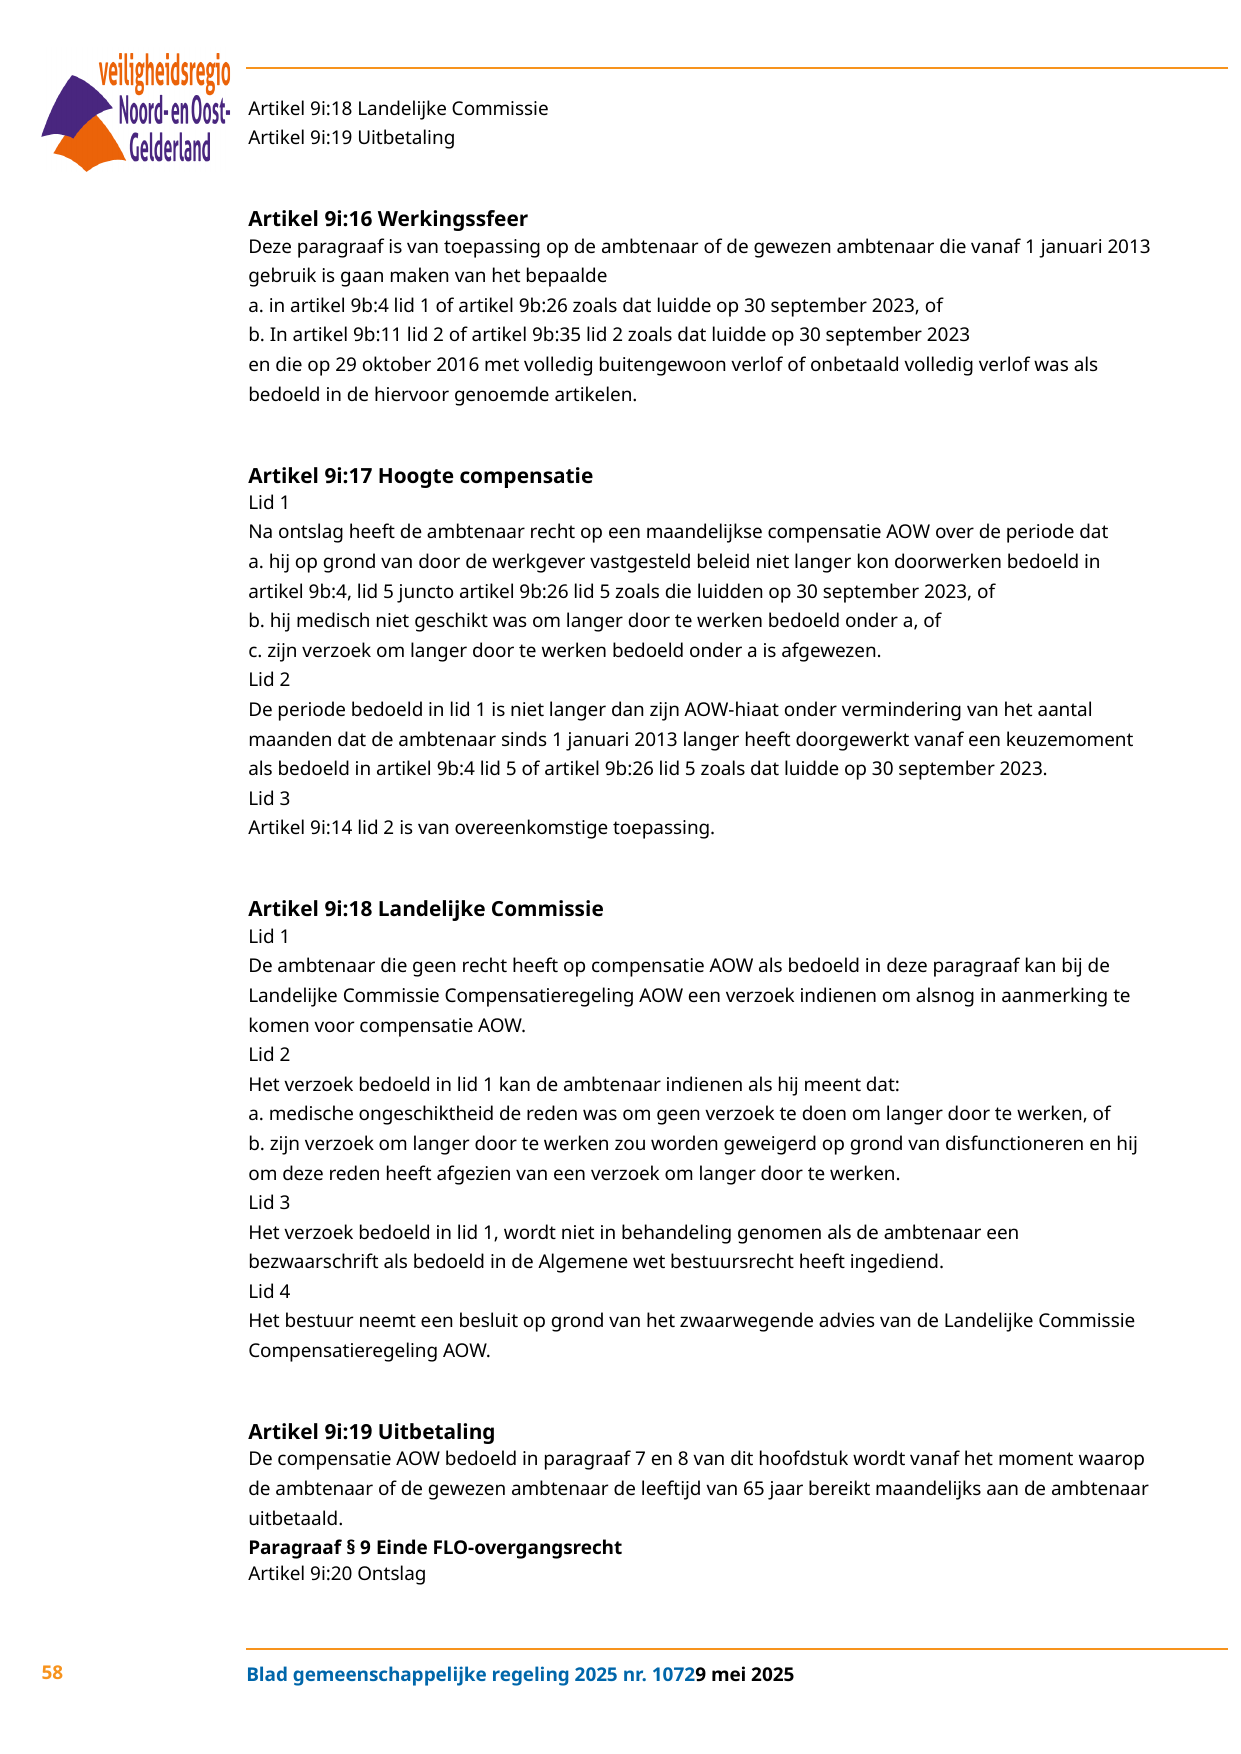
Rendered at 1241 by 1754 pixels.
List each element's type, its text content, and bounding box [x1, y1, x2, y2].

text en die op 29 oktober 2016 met volledig buitengewoon verlof of onbetaald volledig verlof was als bedoeld in de hiervoor genoemde artikelen. [248, 351, 1152, 406]
text Artikel 9i:19 Uitbetaling [248, 124, 1152, 150]
text Artikel 9i:20 Ontslag [248, 1560, 1152, 1586]
text Artikel 9i:18 Landelijke Commissie [248, 894, 1152, 923]
text Artikel 9i:18 Landelijke Commissie [248, 95, 1152, 121]
text a. hij op grond van door de werkgever vastgesteld beleid niet langer kon doorwerken bedoeld in artikel 9b:4, lid 5 juncto artikel 9b:26 lid 5 zoals die luidden op 30 september 2023, of [248, 548, 1152, 604]
text Lid 3 [248, 785, 1152, 811]
text Lid 1 [248, 489, 1152, 515]
text De compensatie AOW bedoeld in paragraaf 7 en 8 van dit hoofdstuk wordt vanaf het moment waarop de ambtenaar of de gewezen ambtenaar de leeftijd van 65 jaar bereikt maandelijks aan de ambtenaar uitbetaald. [248, 1446, 1152, 1531]
text a. in artikel 9b:4 lid 1 of artikel 9b:26 zoals dat luidde op 30 september 2023, of [248, 292, 1152, 318]
text Lid 2 [248, 1041, 1152, 1067]
text Lid 2 [248, 667, 1152, 692]
text a. medische ongeschiktheid de reden was om geen verzoek te doen om langer door te werken, of [248, 1101, 1152, 1126]
picture [41, 47, 231, 172]
text Het bestuur neemt een besluit op grond van het zwaarwegende advies van de Landelijke Commissie Compensatieregeling AOW. [248, 1308, 1152, 1363]
text c. zijn verzoek om langer door te werken bedoeld onder a is afgewezen. [248, 637, 1152, 663]
text Na ontslag heeft de ambtenaar recht op een maandelijkse compensatie AOW over de periode dat [248, 519, 1152, 544]
text Lid 4 [248, 1278, 1152, 1304]
text Het verzoek bedoeld in lid 1 kan de ambtenaar indienen als hij meent dat: [248, 1071, 1152, 1097]
text Lid 3 [248, 1189, 1152, 1215]
text Artikel 9i:19 Uitbetaling [248, 1417, 1152, 1446]
text b. zijn verzoek om langer door te werken zou worden geweigerd op grond van disfunctioneren en hij om deze reden heeft afgezien van een verzoek om langer door te werken. [248, 1130, 1152, 1185]
text Het verzoek bedoeld in lid 1, wordt niet in behandeling genomen als de ambtenaar een bezwaarschrift als bedoeld in de Algemene wet bestuursrecht heeft ingediend. [248, 1219, 1152, 1274]
text Paragraaf § 9 Einde FLO-overgangsrecht [248, 1534, 1152, 1560]
text b. In artikel 9b:11 lid 2 of artikel 9b:35 lid 2 zoals dat luidde op 30 september 2023 [248, 322, 1152, 347]
text De periode bedoeld in lid 1 is niet langer dan zijn AOW-hiaat onder vermindering van het aantal maanden dat de ambtenaar sinds 1 januari 2013 langer heeft doorgewerkt vanaf een keuzemoment als bedoeld in artikel 9b:4 lid 5 of artikel 9b:26 lid 5 zoals dat luidde op 30 september 2023. [248, 696, 1152, 781]
text Artikel 9i:17 Hoogte compensatie [248, 461, 1152, 489]
text De ambtenaar die geen recht heeft op compensatie AOW als bedoeld in deze paragraaf kan bij de Landelijke Commissie Compensatieregeling AOW een verzoek indienen om alsnog in aanmerking te komen voor compensatie AOW. [248, 953, 1152, 1037]
text b. hij medisch niet geschikt was om langer door te werken bedoeld onder a, of [248, 607, 1152, 633]
text Artikel 9i:16 Werkingssfeer [248, 204, 1152, 233]
text Lid 1 [248, 923, 1152, 949]
text Deze paragraaf is van toepassing op de ambtenaar of de gewezen ambtenaar die vanaf 1 januari 2013 gebruik is gaan maken van het bepaalde [248, 233, 1152, 288]
text Artikel 9i:14 lid 2 is van overeenkomstige toepassing. [248, 814, 1152, 840]
